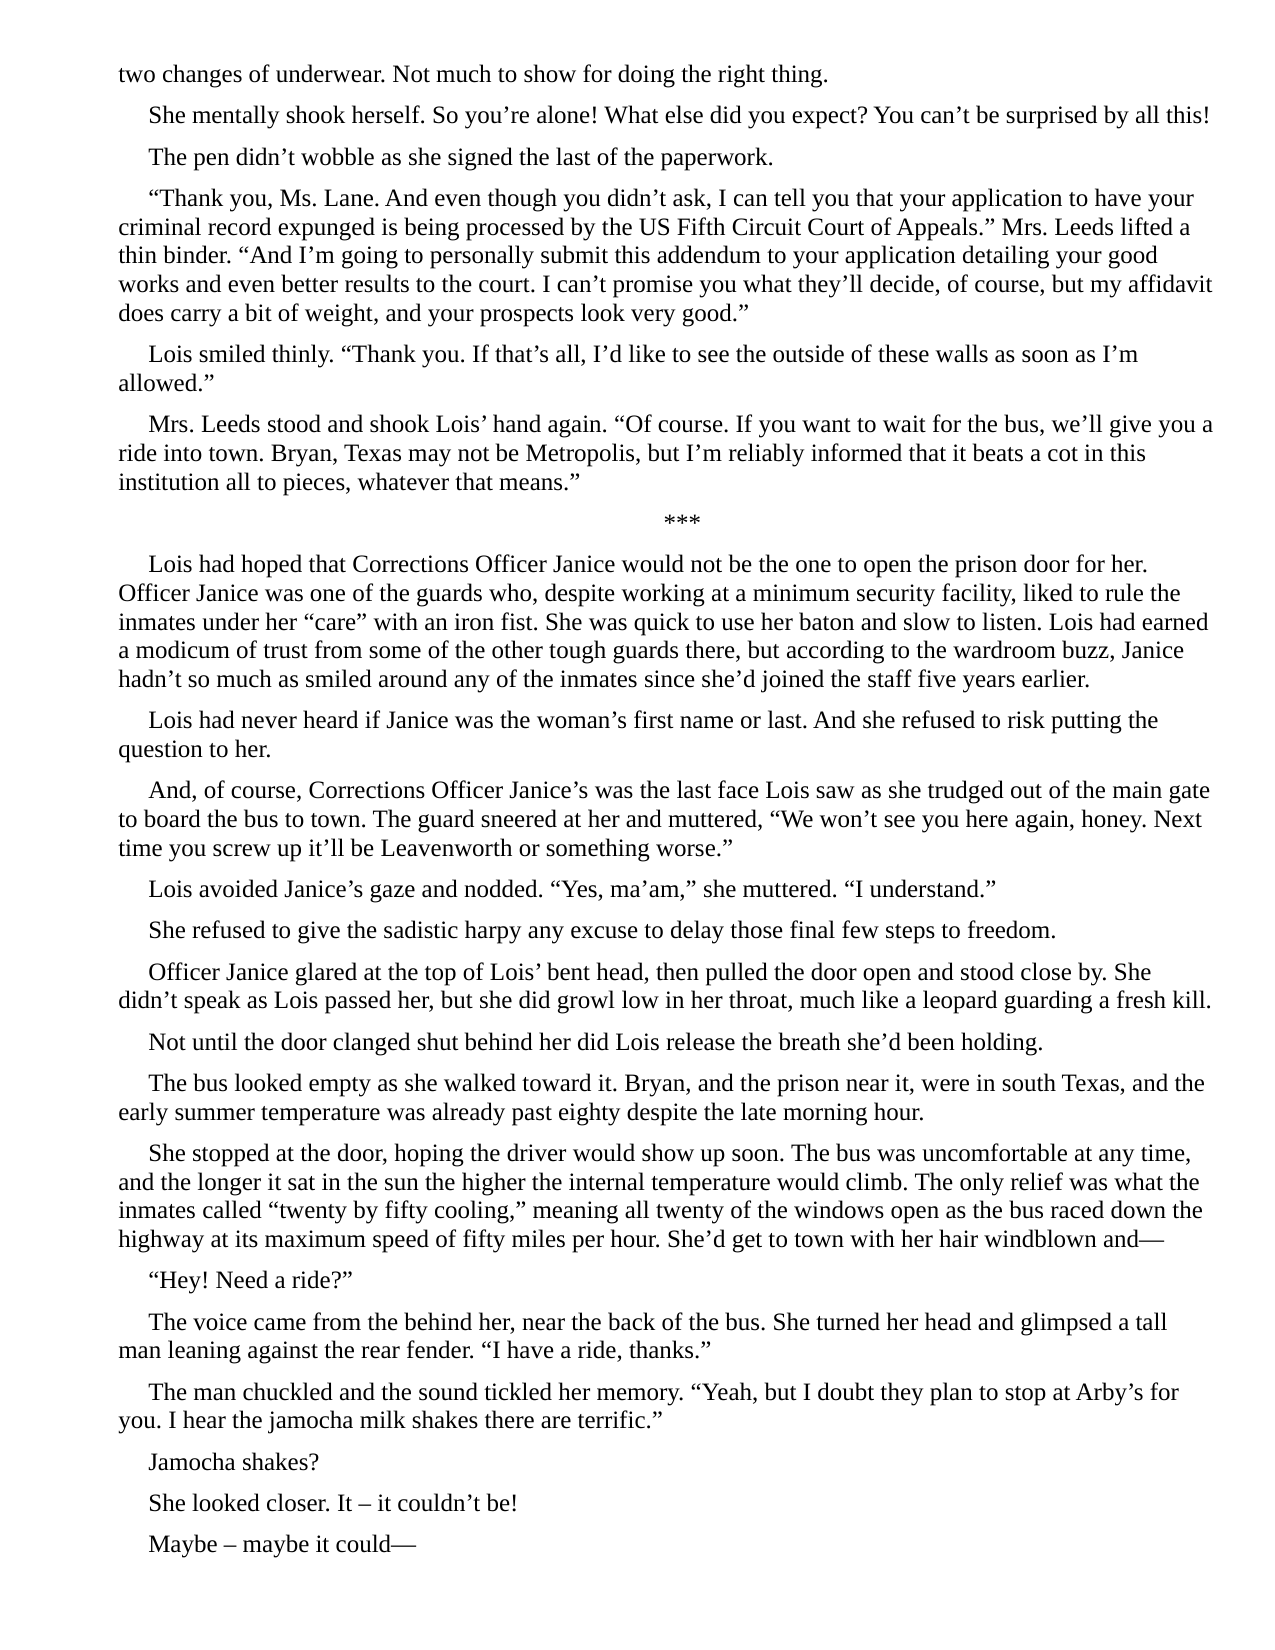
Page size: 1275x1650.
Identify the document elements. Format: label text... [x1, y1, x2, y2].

text The pen didn’t wobble as she signed the last of the paperwork. [118, 142, 1216, 170]
text She looked closer. It – it couldn’t be! [118, 1488, 1216, 1517]
text “Thank you, Ms. Lane. And even though you didn’t ask, I can tell you that your application to have your criminal record expunged is being processed by the US Fifth Circuit Court of Appeals.” Mrs. Leeds lifted a thin binder. “And I’m going to personally submit this addendum to your application detailing your good works and even better results to the court. I can’t promise you what they’ll decide, of course, but my affidavit does carry a bit of weight, and your prospects look very good.” [118, 183, 1216, 327]
text The bus looked empty as she walked toward it. Bryan, and the prison near it, were in south Texas, and the early summer temperature was already past eighty despite the late morning hour. [118, 1068, 1216, 1125]
text She stopped at the door, hoping the driver would show up soon. The bus was uncomfortable at any time, and the longer it sat in the sun the higher the internal temperature would climb. The only relief was what the inmates called “twenty by fifty cooling,” meaning all twenty of the windows open as the bus raced down the highway at its maximum speed of fifty miles per hour. She’d get to town with her hair windblown and— [118, 1138, 1216, 1253]
text *** [118, 508, 1216, 537]
text Maybe – maybe it could— [118, 1529, 1216, 1558]
text She refused to give the sadistic harpy any excuse to delay those final few steps to freedom. [118, 915, 1216, 944]
text Not until the door clanged shut behind her did Lois release the breath she’d been holding. [118, 1027, 1216, 1055]
text She mentally shook herself. So you’re alone! What else did you expect? You can’t be surprised by all this! [118, 100, 1216, 129]
text Officer Janice glared at the top of Lois’ bent head, then pulled the door open and stood close by. She didn’t speak as Lois passed her, but she did growl low in her throat, much like a leopard guarding a fresh kill. [118, 957, 1216, 1014]
text And, of course, Corrections Officer Janice’s was the last face Lois saw as she trudged out of the main gate to board the bus to town. The guard sneered at her and muttered, “We won’t see you here again, honey. Next time you screw up it’ll be Leavenworth or something worse.” [118, 775, 1216, 862]
text Jamocha shakes? [118, 1447, 1216, 1475]
text Mrs. Leeds stood and shook Lois’ hand again. “Of course. If you want to wait for the bus, we’ll give you a ride into town. Bryan, Texas may not be Metropolis, but I’m reliably informed that it beats a cot in this institution all to pieces, whatever that means.” [118, 409, 1216, 495]
text Lois avoided Janice’s gaze and nodded. “Yes, ma’am,” she muttered. “I understand.” [118, 874, 1216, 903]
text The man chuckled and the sound tickled her memory. “Yeah, but I doubt they plan to stop at Arby’s for you. I hear the jamocha milk shakes there are terrific.” [118, 1377, 1216, 1434]
text two changes of underwear. Not much to show for doing the right thing. [118, 59, 1216, 88]
text The voice came from the behind her, near the back of the bus. She turned her head and glimpsed a tall man leaning against the rear fender. “I have a ride, thanks.” [118, 1307, 1216, 1364]
text Lois had never heard if Janice was the woman’s first name or last. And she refused to risk putting the question to her. [118, 705, 1216, 763]
text “Hey! Need a ride?” [118, 1265, 1216, 1294]
text Lois smiled thinly. “Thank you. If that’s all, I’d like to see the outside of these walls as soon as I’m allowed.” [118, 339, 1216, 397]
text Lois had hoped that Corrections Officer Janice would not be the one to open the prison door for her. Officer Janice was one of the guards who, despite working at a minimum security facility, liked to rule the inmates under her “care” with an iron fist. She was quick to use her baton and slow to listen. Lois had earned a modicum of trust from some of the other tough guards there, but according to the wardroom buzz, Janice hadn’t so much as smiled around any of the inmates since she’d joined the staff five years earlier. [118, 549, 1216, 693]
